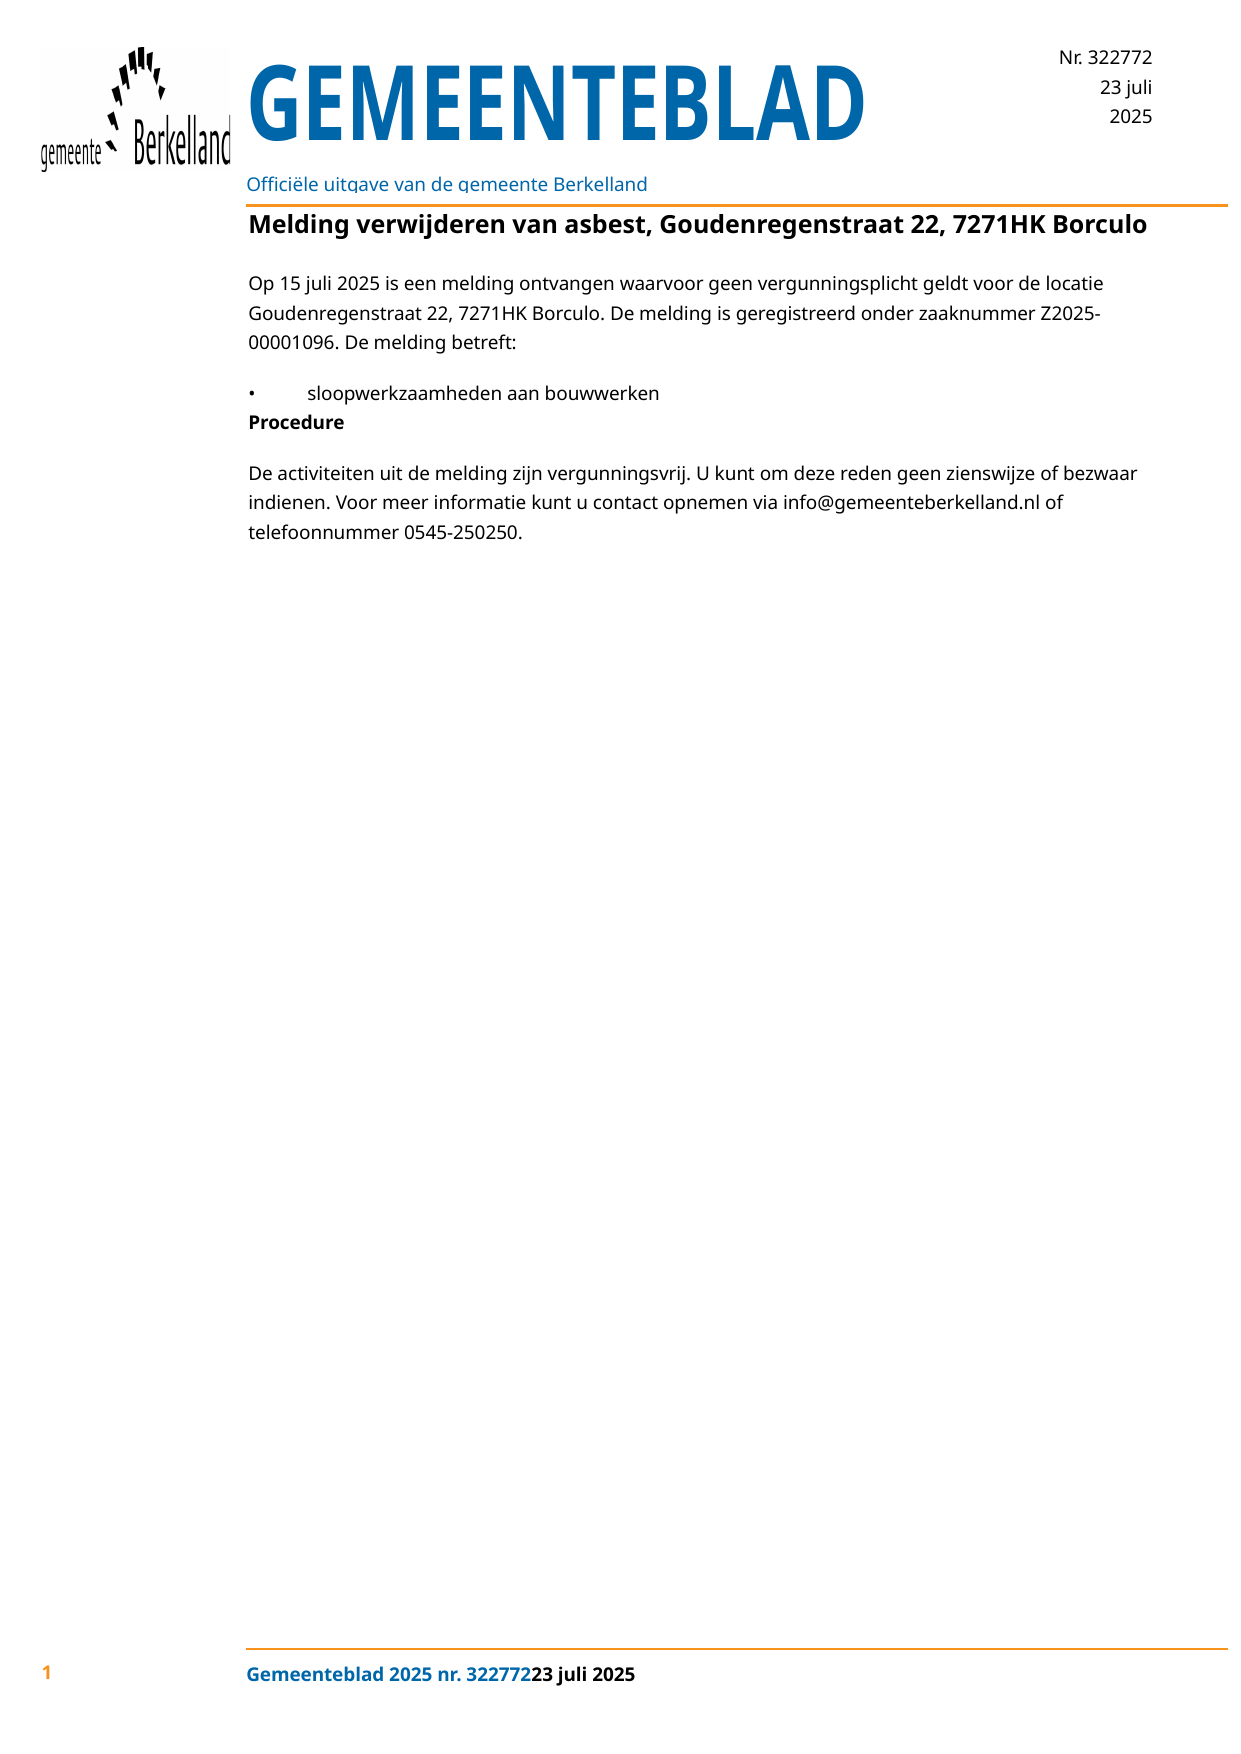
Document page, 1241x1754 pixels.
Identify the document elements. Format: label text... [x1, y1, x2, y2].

list sloopwerkzaamheden aan bouwwerken [248, 380, 1152, 406]
text Op 15 juli 2025 is een melding ontvangen waarvoor geen vergunningsplicht geldt voor de locatie Goudenregenstraat 22, 7271HK Borculo. De melding is geregistreerd onder zaaknummer Z2025-00001096. De melding betreft: [248, 270, 1152, 355]
text Melding verwijderen van asbest, Goudenregenstraat 22, 7271HK Borculo [248, 207, 1152, 241]
picture [41, 47, 231, 172]
text Procedure [248, 409, 1152, 435]
text De activiteiten uit de melding zijn vergunningsvrij. U kunt om deze reden geen zienswijze of bezwaar indienen. Voor meer informatie kunt u contact opnemen via info@gemeenteberkelland.nl of telefoonnummer 0545-250250. [248, 460, 1152, 545]
